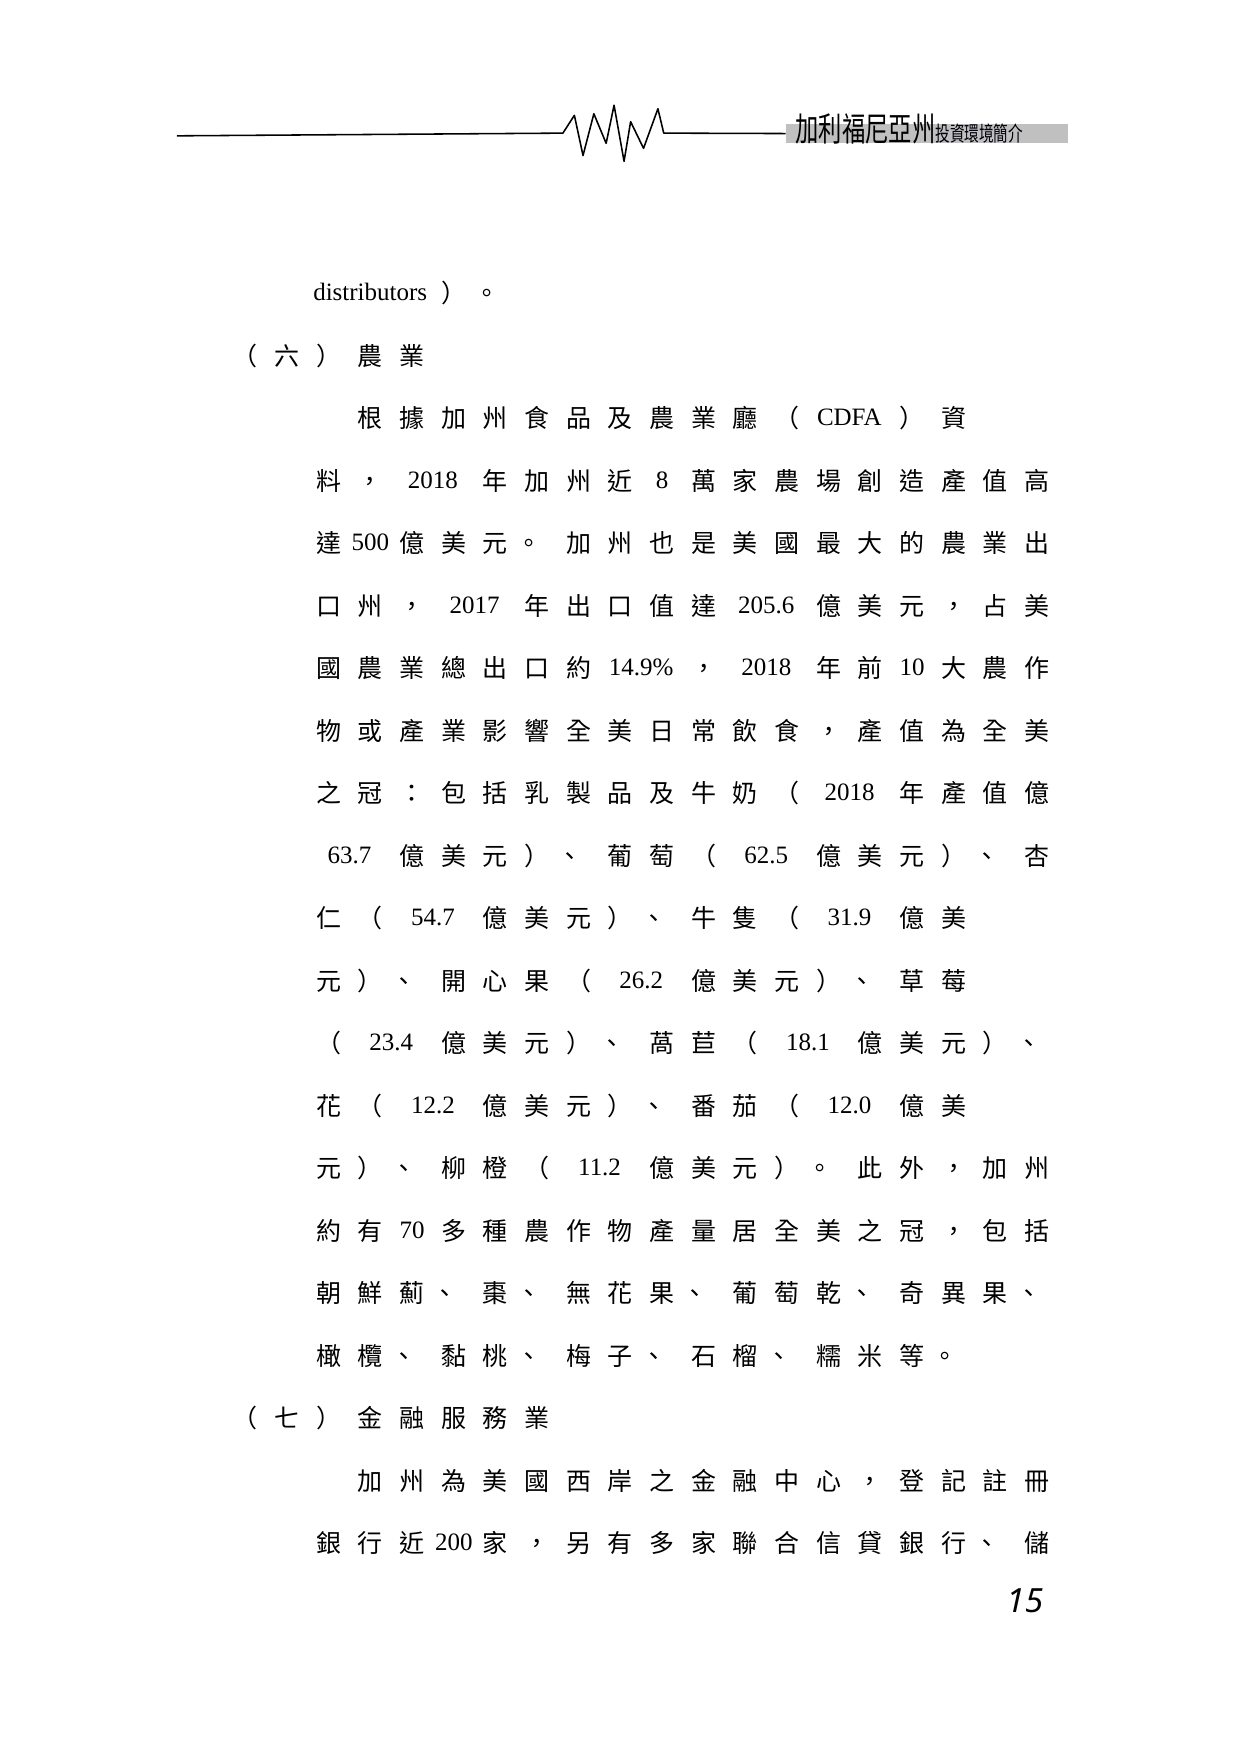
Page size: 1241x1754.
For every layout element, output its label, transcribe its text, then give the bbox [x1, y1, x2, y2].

text 根據加州食品及農業廳（CDFA）資料，2018年加州近8萬家農場創造產值高達500億美元。加州也是美國最大的農業出口州，2017年出口值達205.6億美元，占美國農業總出口約14.9%，2018年前10大農作物或產業影響全美日常飲食，產值為全美之冠：包括乳製品及牛奶（2018年產值億63.7億美元）、葡萄（62.5億美元）、杏仁（54.7億美元）、牛隻（31.9億美元）、開心果（26.2億美元）、草莓（23.4億美元）、萵苣（18.1億美元）、花（12.2億美元）、番茄（12.0億美元）、柳橙（11.2億美元）。此外，加州約有70多種農作物產量居全美之冠，包括朝鮮薊、棗、無花果、葡萄乾、奇異果、橄欖、黏桃、梅子、石榴、糯米等。 [281, 375, 1058, 1375]
text （六）農業 [207, 313, 1058, 375]
text （七）金融服務業 [207, 1375, 1058, 1438]
text 加州為美國西岸之金融中心，登記註冊銀行近200家，另有多家聯合信貸銀行、儲 [281, 1438, 1058, 1563]
text distributors）。 [281, 250, 1058, 313]
